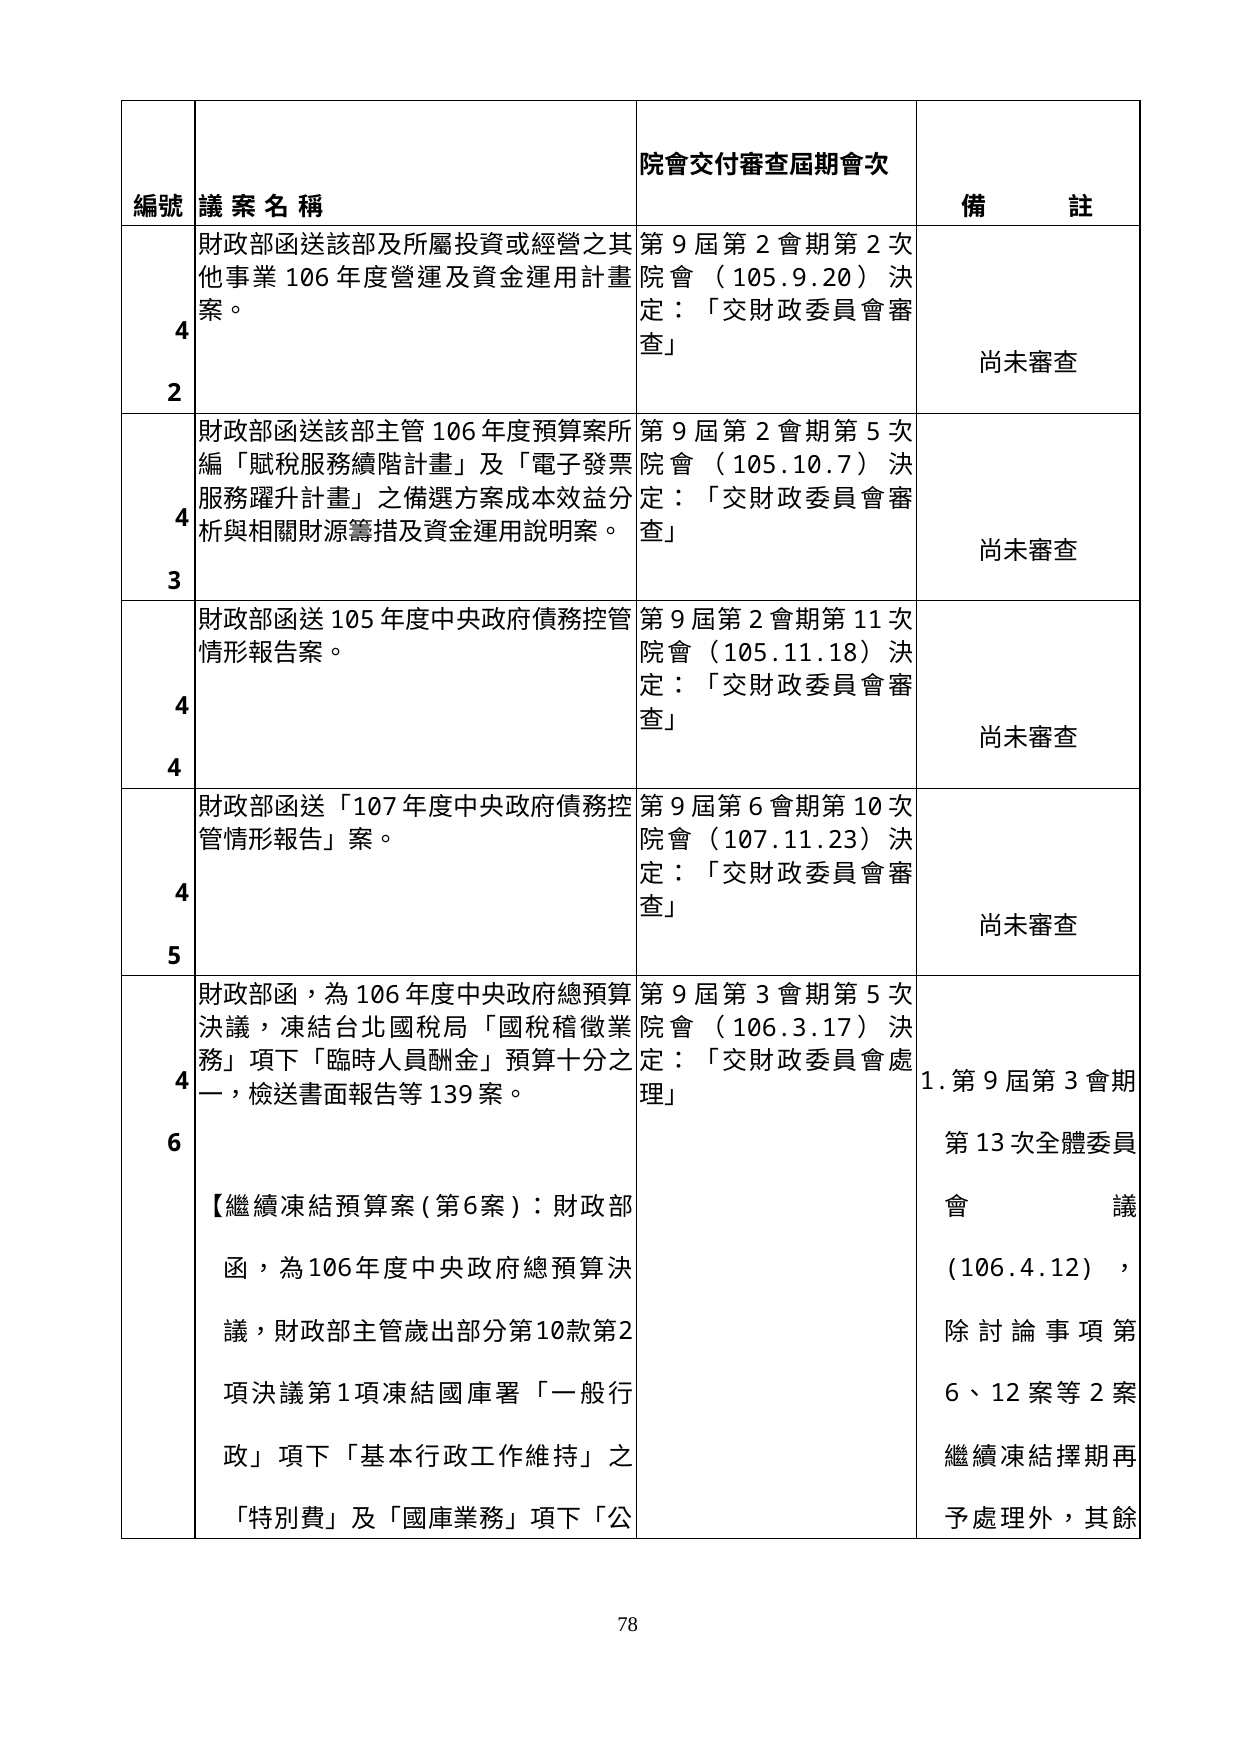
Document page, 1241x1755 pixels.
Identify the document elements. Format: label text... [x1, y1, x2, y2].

table_cell 尚未審查 [917, 601, 1139, 788]
table_cell 財政部函送該部主管106年度預算案所編「賦稅服務續階計畫」及「電子發票服務躍升計畫」之備選方案成本效益分析與相關財源籌措及資金運用說明案。 [196, 414, 636, 600]
table_cell 財政部函送105年度中央政府債務控管情形報告案。 [196, 601, 636, 788]
table_header 院會交付審查屆期會次 [637, 101, 916, 225]
table_cell 尚未審查 [917, 414, 1139, 600]
table_cell 第9屆第2會期第5次院會（105.10.7）決定：「交財政委員會審查」 [637, 414, 916, 600]
table_cell 財政部函，為106年度中央政府總預算決議，凍結台北國稅局「國稅稽徵業務」項下「臨時人員酬金」預算十分之一，檢送書面報告等139案。 【繼續凍結預算案(第6案)：財政部函，為106年度中央政府總預算決議，財政部主管歲出部分第10款第2項決議第1項凍結國庫署「一般行政」項下「基本行政工作維持」之「特別費」及「國庫業務」項下「公 [196, 976, 636, 1538]
table_cell 第9屆第2會期第2次院會（105.9.20）決定：「交財政委員會審查」 [637, 226, 916, 413]
table_header 備 註 [917, 101, 1139, 225]
table_header 議案名稱 [196, 101, 636, 225]
table_cell 第9屆第2會期第11次院會（105.11.18）決定：「交財政委員會審查」 [637, 601, 916, 788]
table_cell [122, 414, 194, 600]
table_cell [122, 601, 194, 788]
table_cell 第9屆第3會期第5次院會（106.3.17）決定：「交財政委員會處理」 [637, 976, 916, 1538]
table_cell 第9屆第6會期第10次院會（107.11.23）決定：「交財政委員會審查」 [637, 789, 916, 975]
table_cell 尚未審查 [917, 789, 1139, 975]
table_cell [122, 789, 194, 975]
table_cell 1.第9屆第3會期第13次全體委員會議(106.4.12)，除討論事項第6、12案等2案繼續凍結擇期再予處理外，其餘 [917, 976, 1139, 1538]
table_cell 財政部函送該部及所屬投資或經營之其他事業106年度營運及資金運用計畫案。 [196, 226, 636, 413]
table_cell 財政部函送「107年度中央政府債務控管情形報告」案。 [196, 789, 636, 975]
table_cell [122, 226, 194, 413]
table_header 編號 [122, 101, 194, 225]
table_cell [122, 976, 194, 1538]
table_cell 尚未審查 [917, 226, 1139, 413]
